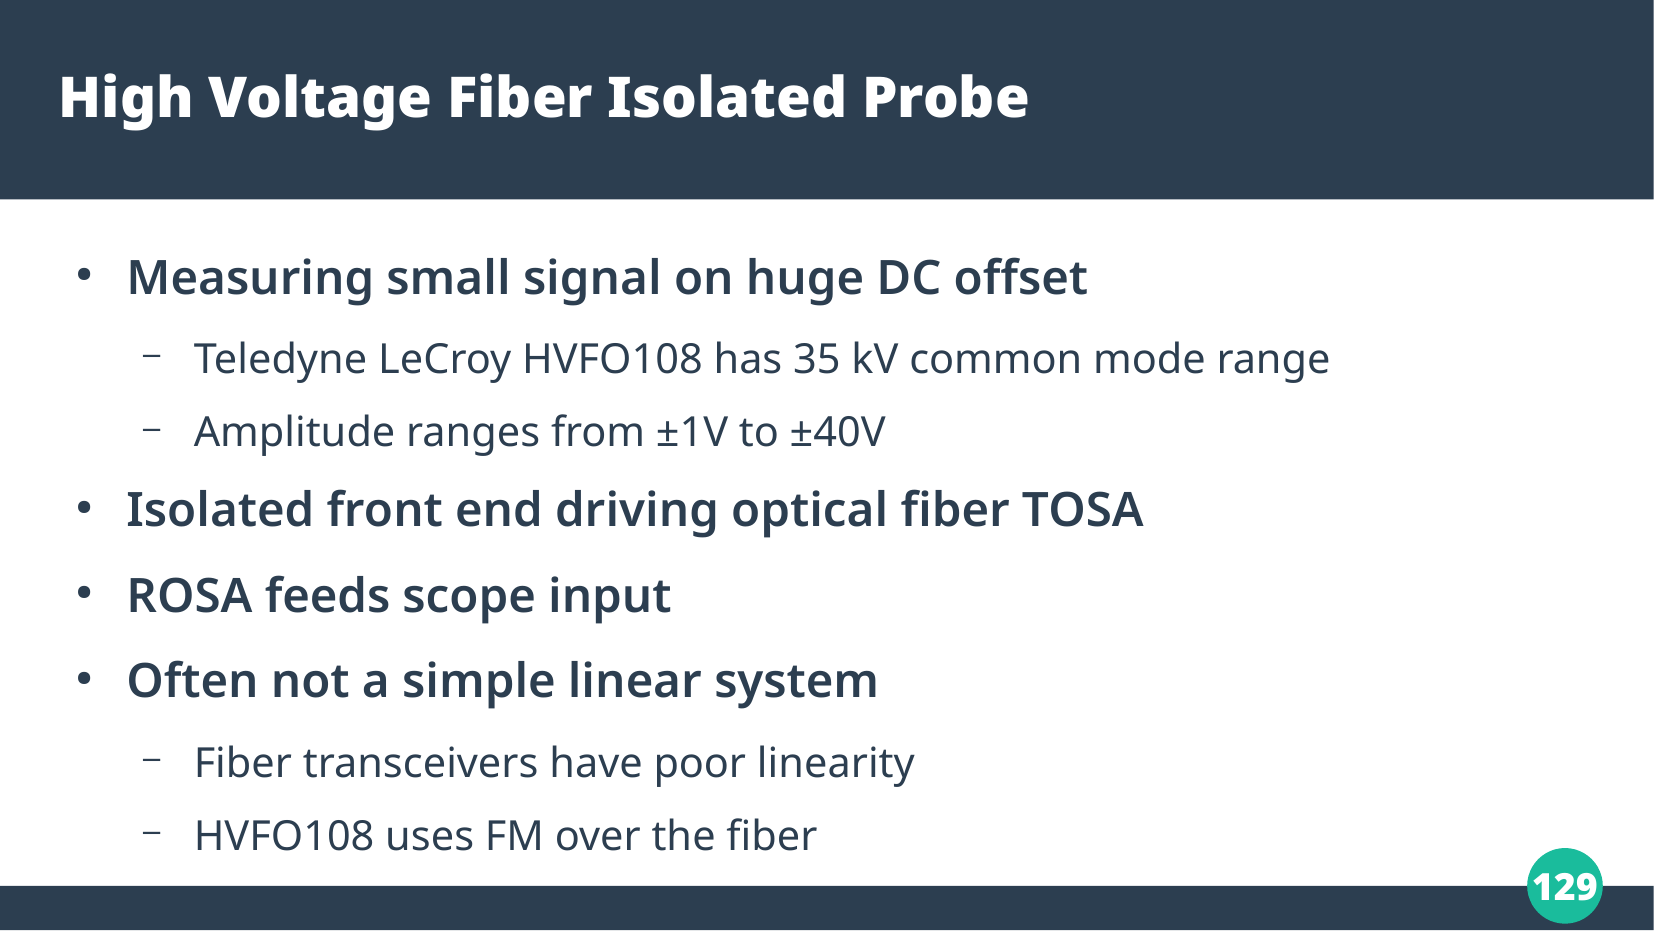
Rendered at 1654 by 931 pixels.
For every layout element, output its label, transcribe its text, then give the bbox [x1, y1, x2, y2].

title High Voltage Fiber Isolated Probe [59, 37, 1595, 155]
list Measuring small signal on huge DC offset Teledyne LeCroy HVFO108 has 35 kV common mode range Amplitude ranges from ±1V to ±40V Isolated front end driving optical fiber TOSA ROSA feeds scope input Often not a simple linear system Fiber transceivers have poor linearity HVFO108 uses FM over the fiber [59, 243, 1595, 864]
